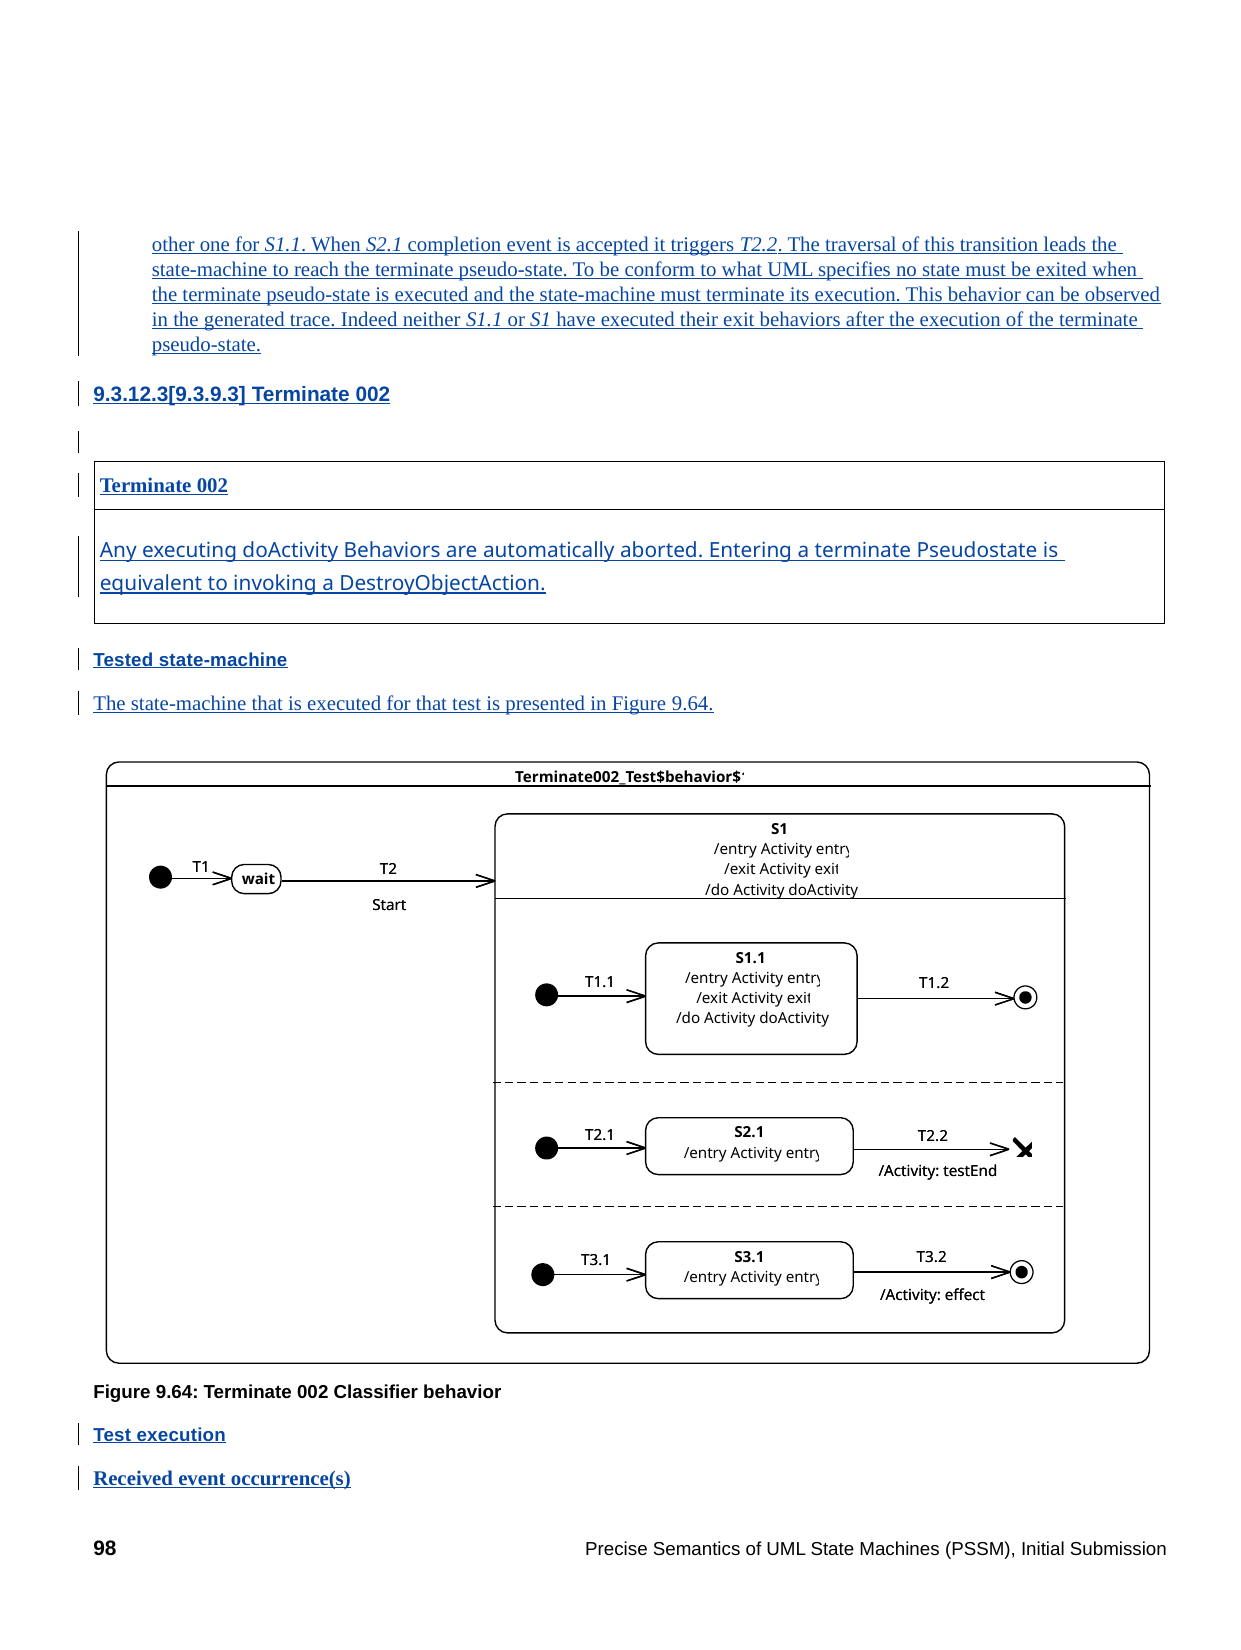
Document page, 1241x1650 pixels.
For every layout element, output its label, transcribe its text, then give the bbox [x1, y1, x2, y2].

subtitle [93, 736, 1164, 749]
text Figure 9.64: Terminate 002 Classifier behavior [93, 749, 1164, 1403]
subtitle Test execution [93, 1403, 1164, 1445]
text Received event occurrence(s) [93, 1466, 1164, 1490]
subtitle Tested state-machine [93, 648, 1164, 670]
list other one for S1.1. When S2.1 completion event is accepted it triggers T2.2. The traversal of this transition leads the state-machine to reach the terminate pseudo-state. To be conform to what UML specifies no state must be exited when the terminate pseudo-state is executed and the state-machine must terminate its execution. This behavior can be observed in the generated trace. Indeed neither S1.1 or S1 have executed their exit behaviors after the execution of the terminate pseudo-state. [131, 231, 1164, 356]
subtitle Terminate 002 [93, 381, 1164, 406]
text The state-machine that is executed for that test is presented in Figure 9.64. [93, 691, 1164, 715]
table_header Terminate 002 [95, 462, 1164, 509]
table_cell Any executing doActivity Behaviors are automatically aborted. Entering a terminate Pseudostate is equivalent to invoking a DestroyObjectAction. [95, 510, 1164, 623]
